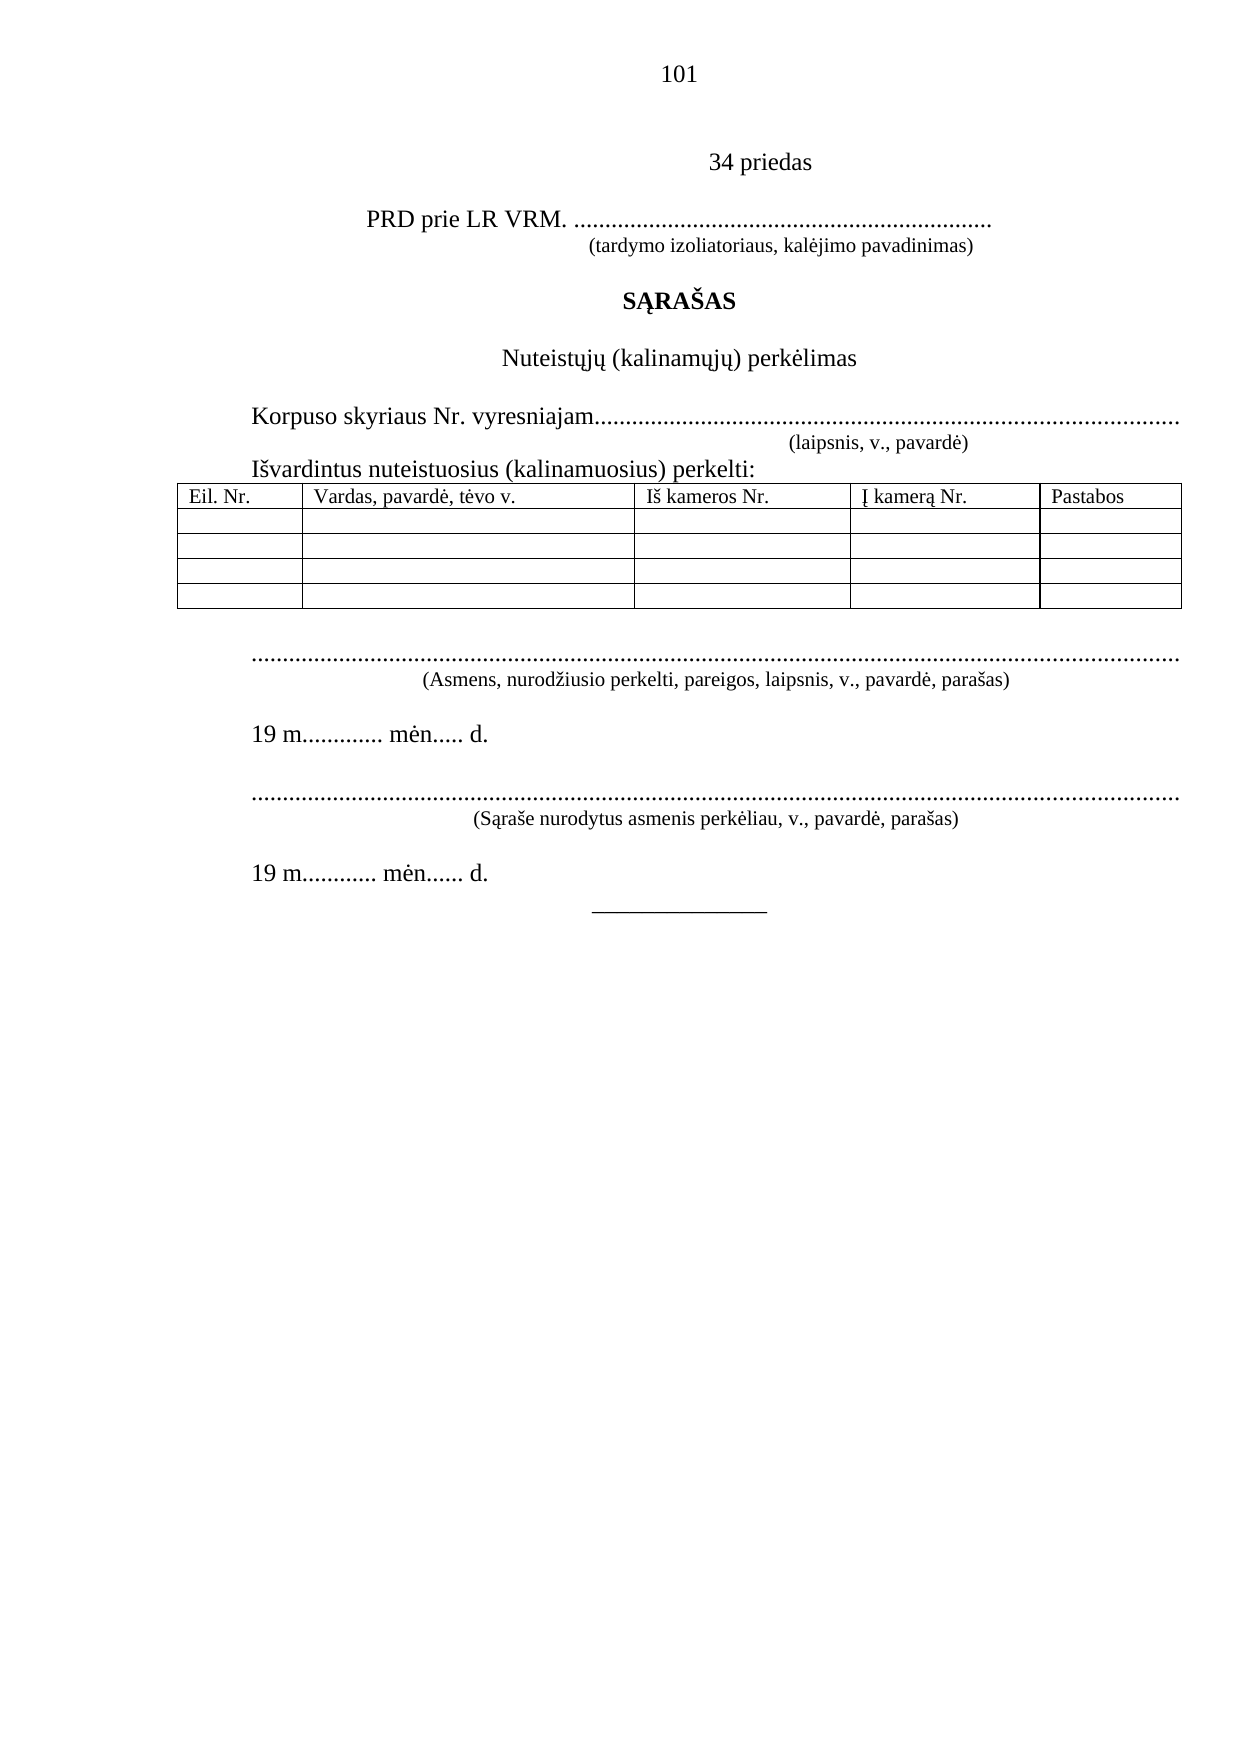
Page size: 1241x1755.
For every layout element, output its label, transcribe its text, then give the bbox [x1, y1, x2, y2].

table_header Vardas, pavardė, tėvo v. [303, 484, 634, 508]
table_header Eil. Nr. [178, 484, 302, 508]
text ______________ [177, 887, 1181, 916]
table_cell [178, 584, 302, 608]
table_cell [851, 559, 1039, 583]
table_cell [1041, 559, 1181, 583]
text 19 m............. mėn..... d. [177, 719, 1181, 748]
table_cell [303, 584, 634, 608]
text (Sąraše nurodytus asmenis perkėliau, v., pavardė, parašas) [177, 806, 1181, 830]
table_cell [635, 534, 850, 558]
table_cell [1041, 534, 1181, 558]
table_cell [851, 509, 1039, 533]
table_cell [1041, 584, 1181, 608]
table_cell [303, 509, 634, 533]
text SĄRAŠAS [177, 286, 1181, 315]
text 34 priedas [177, 147, 1181, 176]
table_cell [303, 534, 634, 558]
table_cell [635, 559, 850, 583]
table_header Pastabos [1041, 484, 1181, 508]
text PRD prie LR VRM. ................................................................... [177, 204, 1181, 233]
table_header Iš kameros Nr. [635, 484, 850, 508]
table_cell [178, 559, 302, 583]
table_cell [635, 584, 850, 608]
table_header Į kamerą Nr. [851, 484, 1039, 508]
text 19 m............ mėn...... d. [177, 858, 1181, 887]
table_cell [851, 534, 1039, 558]
text (Asmens, nurodžiusio perkelti, pareigos, laipsnis, v., pavardė, parašas) [177, 667, 1181, 691]
table_cell [1041, 509, 1181, 533]
table_cell [635, 509, 850, 533]
text (tardymo izoliatoriaus, kalėjimo pavadinimas) [177, 233, 1181, 257]
text Išvardintus nuteistuosius (kalinamuosius) perkelti: [177, 454, 1181, 482]
text Nuteistųjų (kalinamųjų) perkėlimas [177, 343, 1181, 372]
table_cell [303, 559, 634, 583]
table_cell [178, 509, 302, 533]
text (laipsnis, v., pavardė) [177, 430, 1181, 454]
table_cell [178, 534, 302, 558]
text Korpuso skyriaus Nr. vyresniajam [177, 401, 1181, 430]
table_cell [851, 584, 1039, 608]
